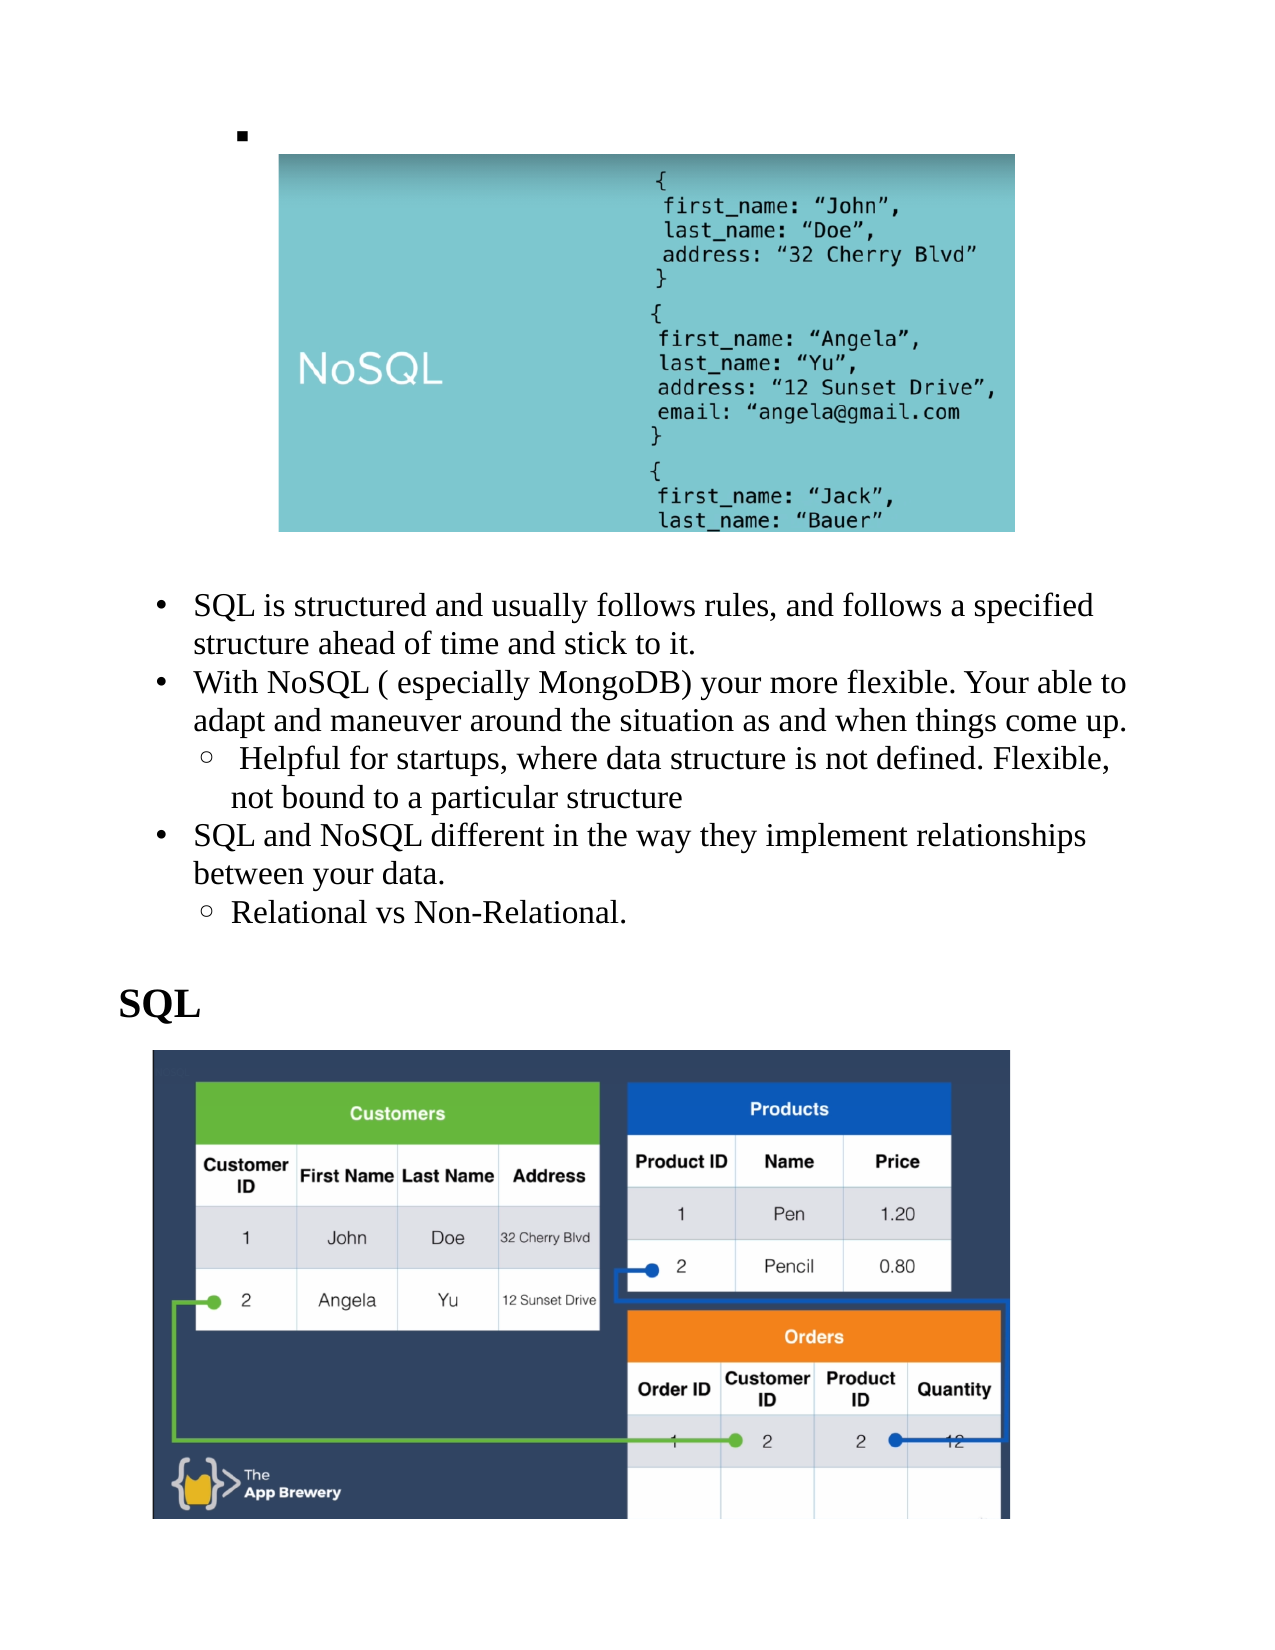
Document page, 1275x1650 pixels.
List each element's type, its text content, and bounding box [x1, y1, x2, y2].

picture [278, 154, 1015, 532]
list SQL and NoSQL different in the way they implement relationships between your data. [156, 815, 1157, 892]
list Helpful for startups, where data structure is not defined. Flexible, not bound to a particular structure [193, 739, 1157, 815]
list Relational vs Non-Relational. [193, 892, 1157, 930]
list With NoSQL ( especially MongoDB) your more flexible. Your able to adapt and maneuver around the situation as and when things come up. [156, 662, 1157, 739]
text SQL [118, 978, 1157, 1026]
picture [152, 1050, 1011, 1519]
list SQL is structured and usually follows rules, and follows a specified structure ahead of time and stick to it. [156, 585, 1157, 662]
